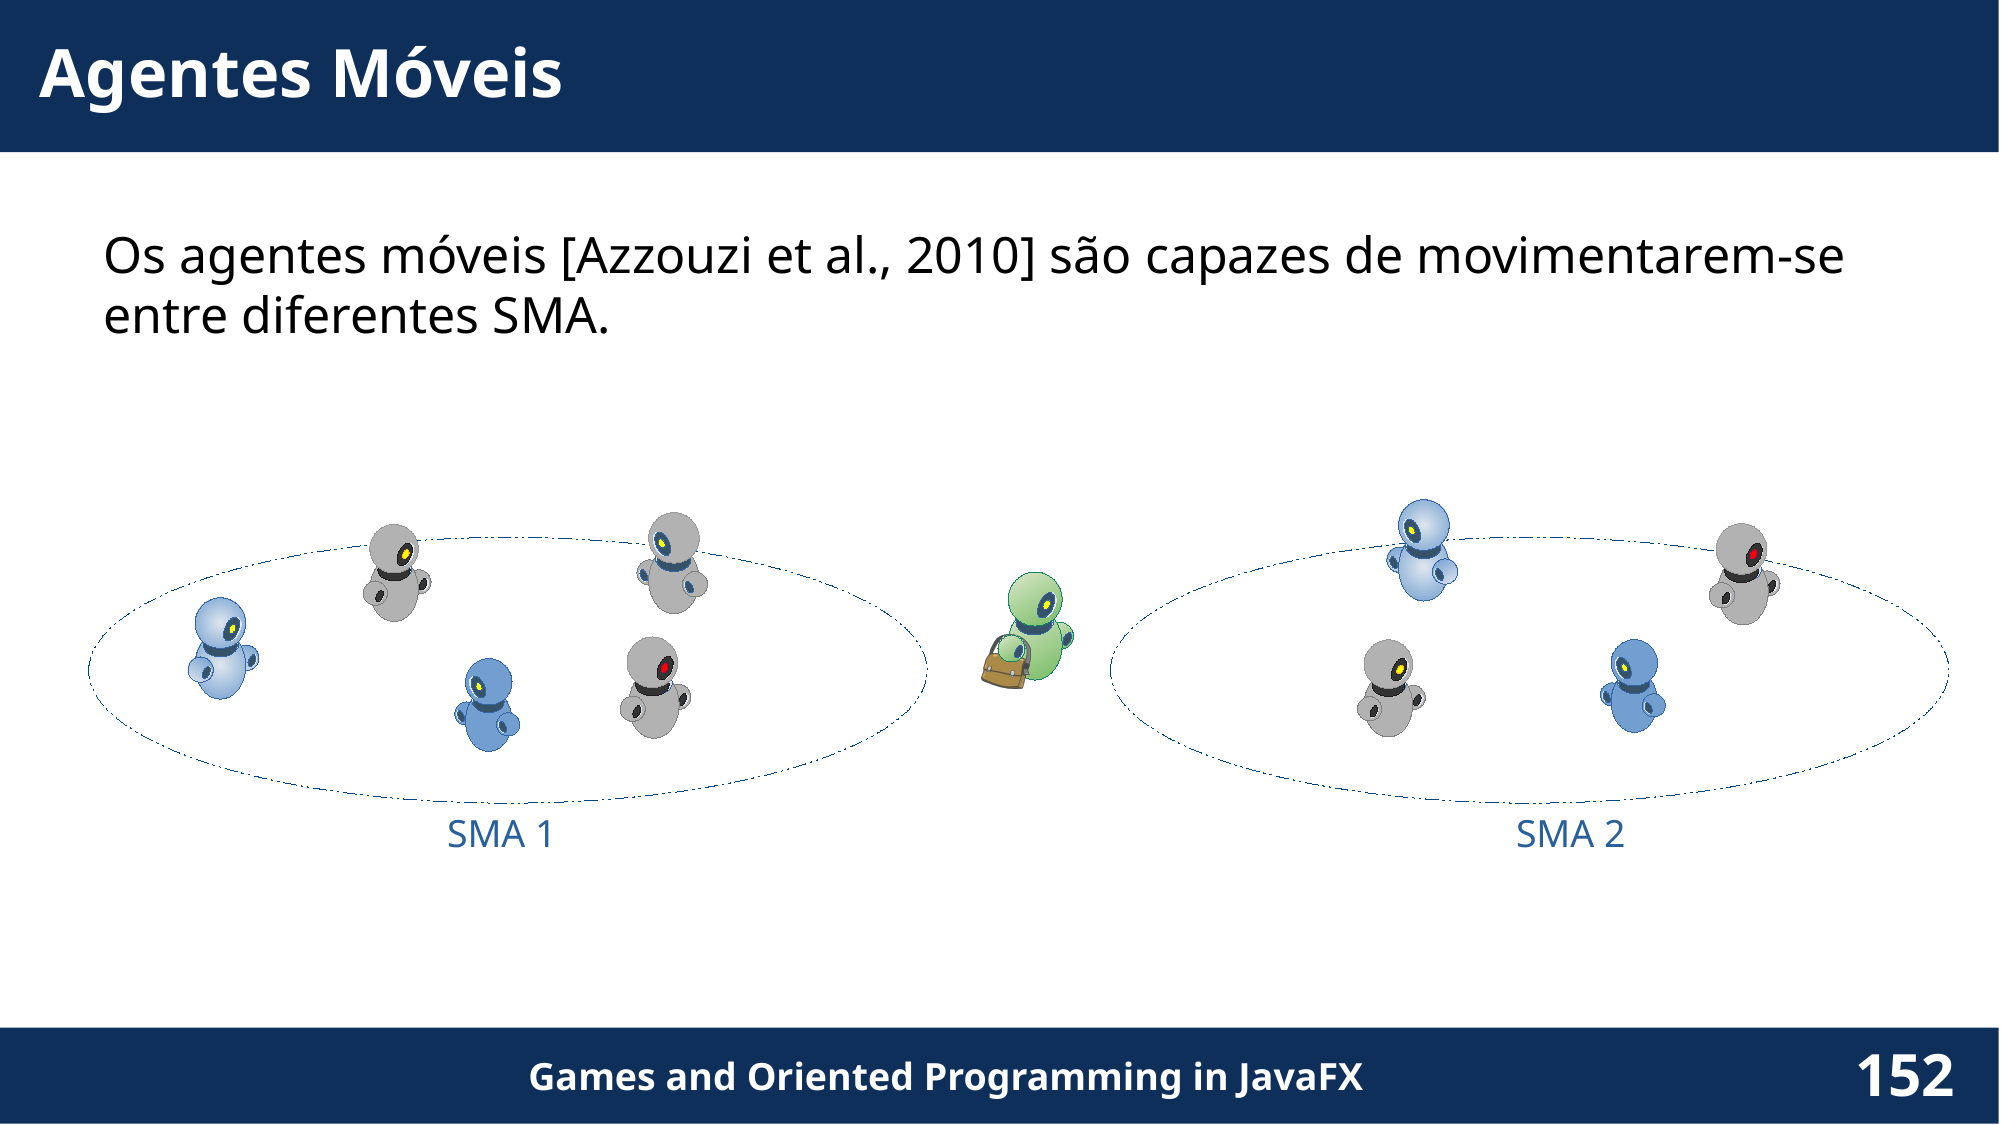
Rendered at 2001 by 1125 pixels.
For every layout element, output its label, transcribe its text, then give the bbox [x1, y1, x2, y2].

text_box SMA 2 [1393, 803, 1748, 863]
text_box [1386, 499, 1458, 602]
text_box [454, 658, 520, 752]
text_box [1357, 639, 1426, 737]
text_box [997, 572, 1074, 681]
text_box SMA 1 [324, 803, 680, 863]
text_box Agentes Móveis [25, 23, 1999, 119]
text_box Os agentes móveis [Azzouzi et al., 2010] são capazes de movimentarem-se entre diferentes SMA. [88, 216, 1947, 352]
text_box [1709, 523, 1781, 625]
text_box [1600, 639, 1666, 733]
picture [981, 634, 1031, 689]
text_box [188, 597, 259, 700]
text_box [620, 636, 691, 739]
text_box [636, 512, 708, 614]
text_box [363, 524, 432, 622]
